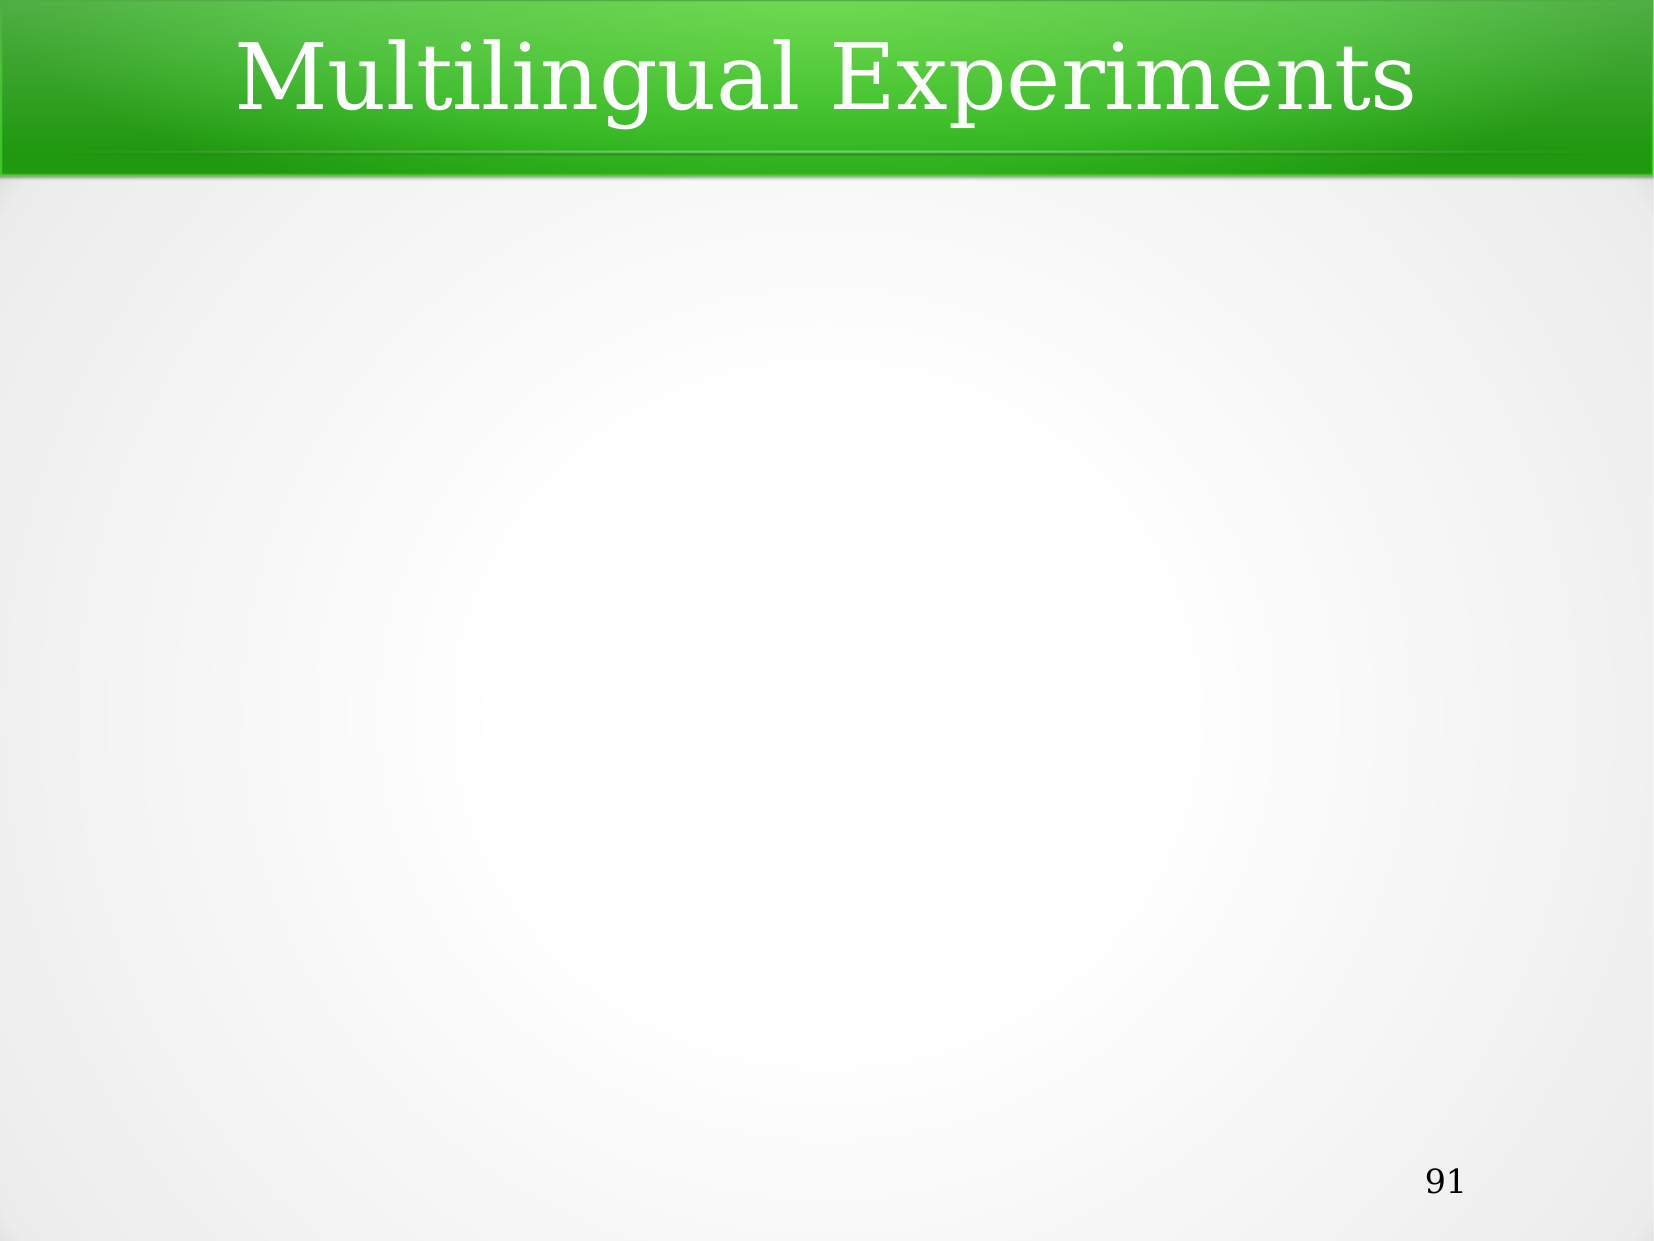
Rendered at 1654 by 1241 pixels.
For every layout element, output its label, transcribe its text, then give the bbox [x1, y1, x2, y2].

picture [0, 0, 1654, 1241]
title Multilingual Experiments [82, 11, 1571, 154]
